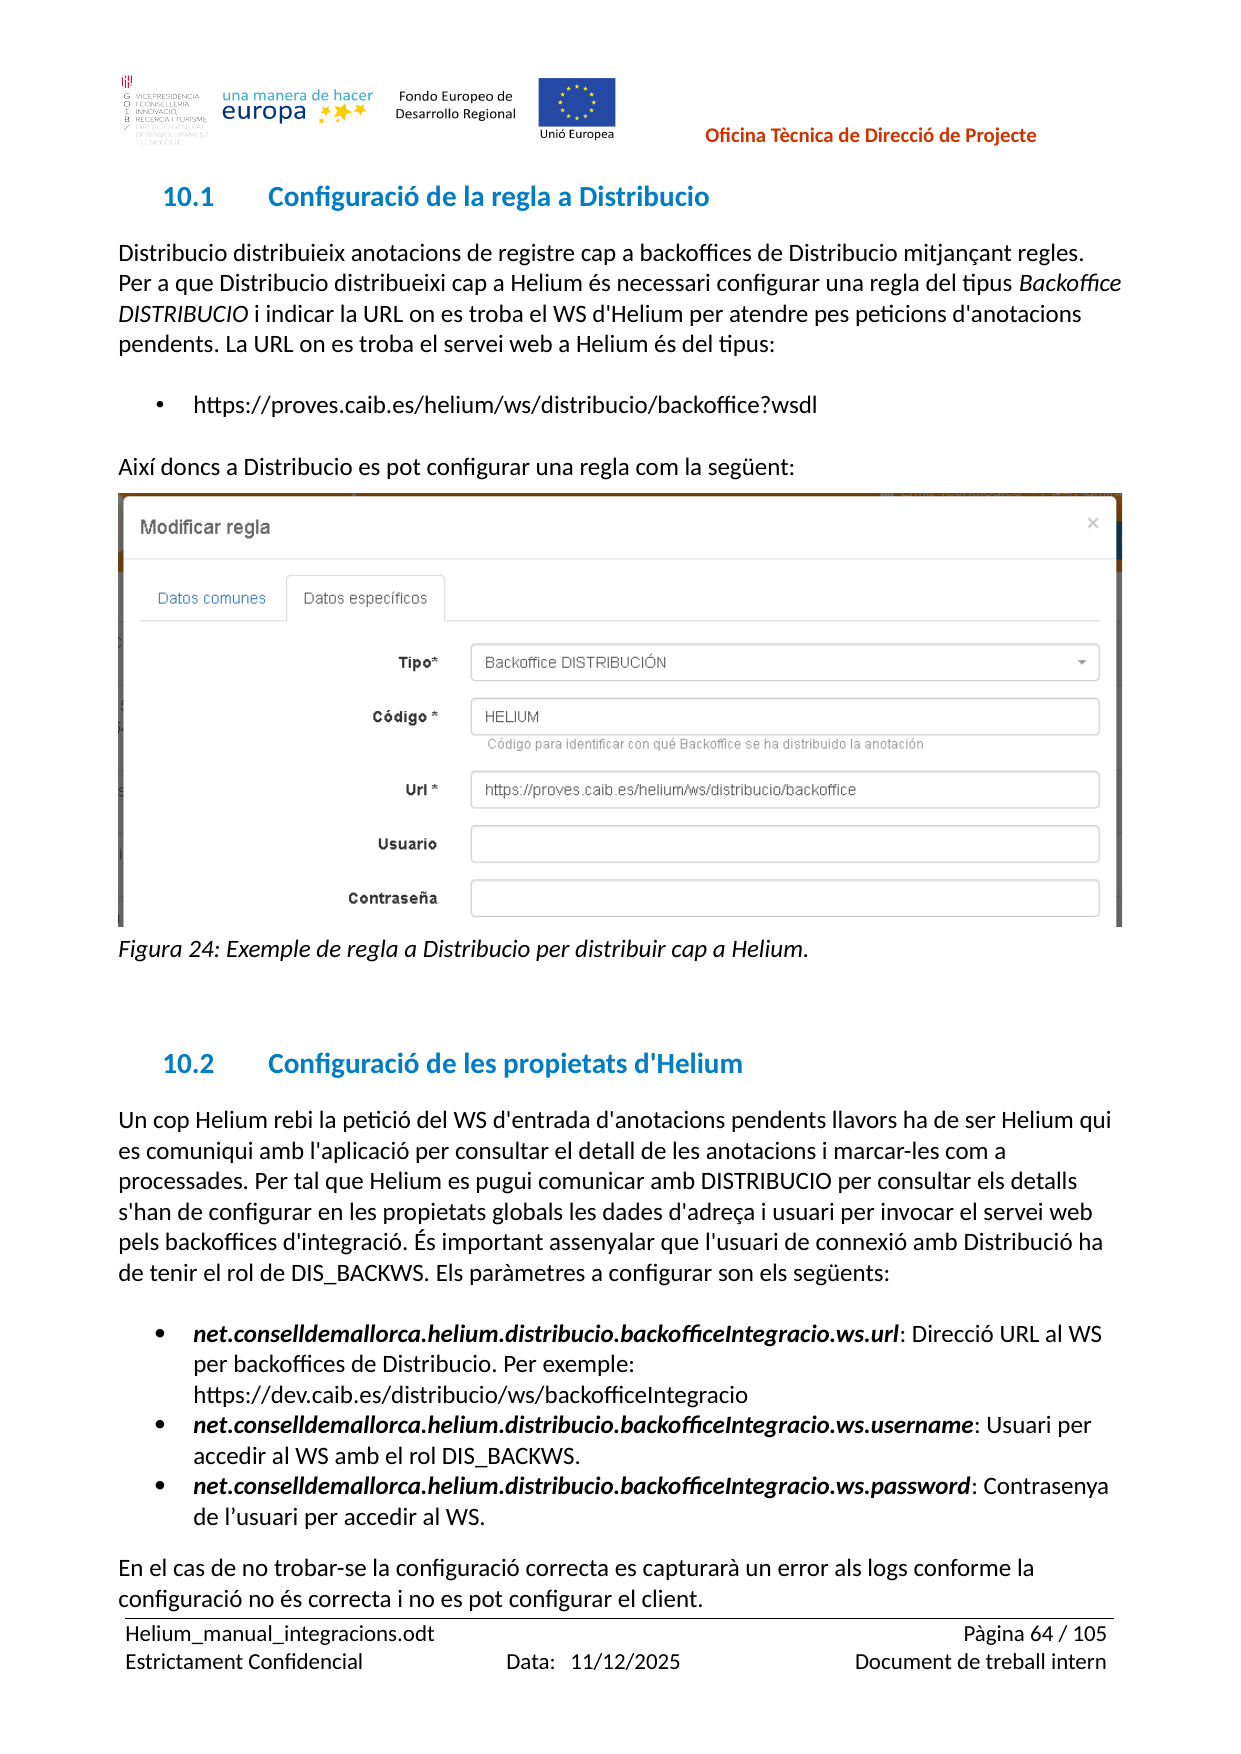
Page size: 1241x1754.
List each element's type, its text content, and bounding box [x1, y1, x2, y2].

text Així doncs a Distribucio es pot configurar una regla com la següent: [118, 451, 1122, 481]
list https://proves.caib.es/helium/ws/distribucio/backoffice?wsdl [156, 389, 1122, 420]
subtitle Configuració de les propietats d'Helium [156, 1045, 1122, 1081]
list net.conselldemallorca.helium.distribucio.backofficeIntegracio.ws.username: Usuari per accedir al WS amb el rol DIS_BACKWS. [156, 1409, 1122, 1471]
picture [118, 493, 1123, 927]
list net.conselldemallorca.helium.distribucio.backofficeIntegracio.ws.url: Direcció URL al WS per backoffices de Distribucio. Per exemple: https://dev.caib.es/distribucio/ws/backofficeIntegracio [156, 1318, 1122, 1409]
picture [118, 73, 213, 147]
text En el cas de no trobar-se la configuració correcta es capturarà un error als logs conforme la configuració no és correcta i no es pot configurar el client. [118, 1552, 1122, 1613]
picture [219, 73, 621, 147]
list net.conselldemallorca.helium.distribucio.backofficeIntegracio.ws.password: Contrasenya de l’usuari per accedir al WS. [156, 1471, 1122, 1532]
text Un cop Helium rebi la petició del WS d'entrada d'anotacions pendents llavors ha de ser Helium qui es comuniqui amb l'aplicació per consultar el detall de les anotacions i marcar-les com a processades. Per tal que Helium es pugui comunicar amb DISTRIBUCIO per consultar els detalls s'han de configurar en les propietats globals les dades d'adreça i usuari per invocar el servei web pels backoffices d'integració. És important assenyalar que l'usuari de connexió amb Distribució ha de tenir el rol de DIS_BACKWS. Els paràmetres a configurar son els següents: [118, 1104, 1122, 1287]
subtitle Configuració de la regla a Distribucio [156, 178, 1122, 213]
text Distribucio distribuieix anotacions de registre cap a backoffices de Distribucio mitjançant regles. Per a que Distribucio distribueixi cap a Helium és necessari configurar una regla del tipus Backoffice DISTRIBUCIO i indicar la URL on es troba el WS d'Helium per atendre pes peticions d'anotacions pendents. La URL on es troba el servei web a Helium és del tipus: [118, 237, 1122, 359]
text Figura 24: Exemple de regla a Distribucio per distribuir cap a Helium. [118, 927, 1122, 963]
